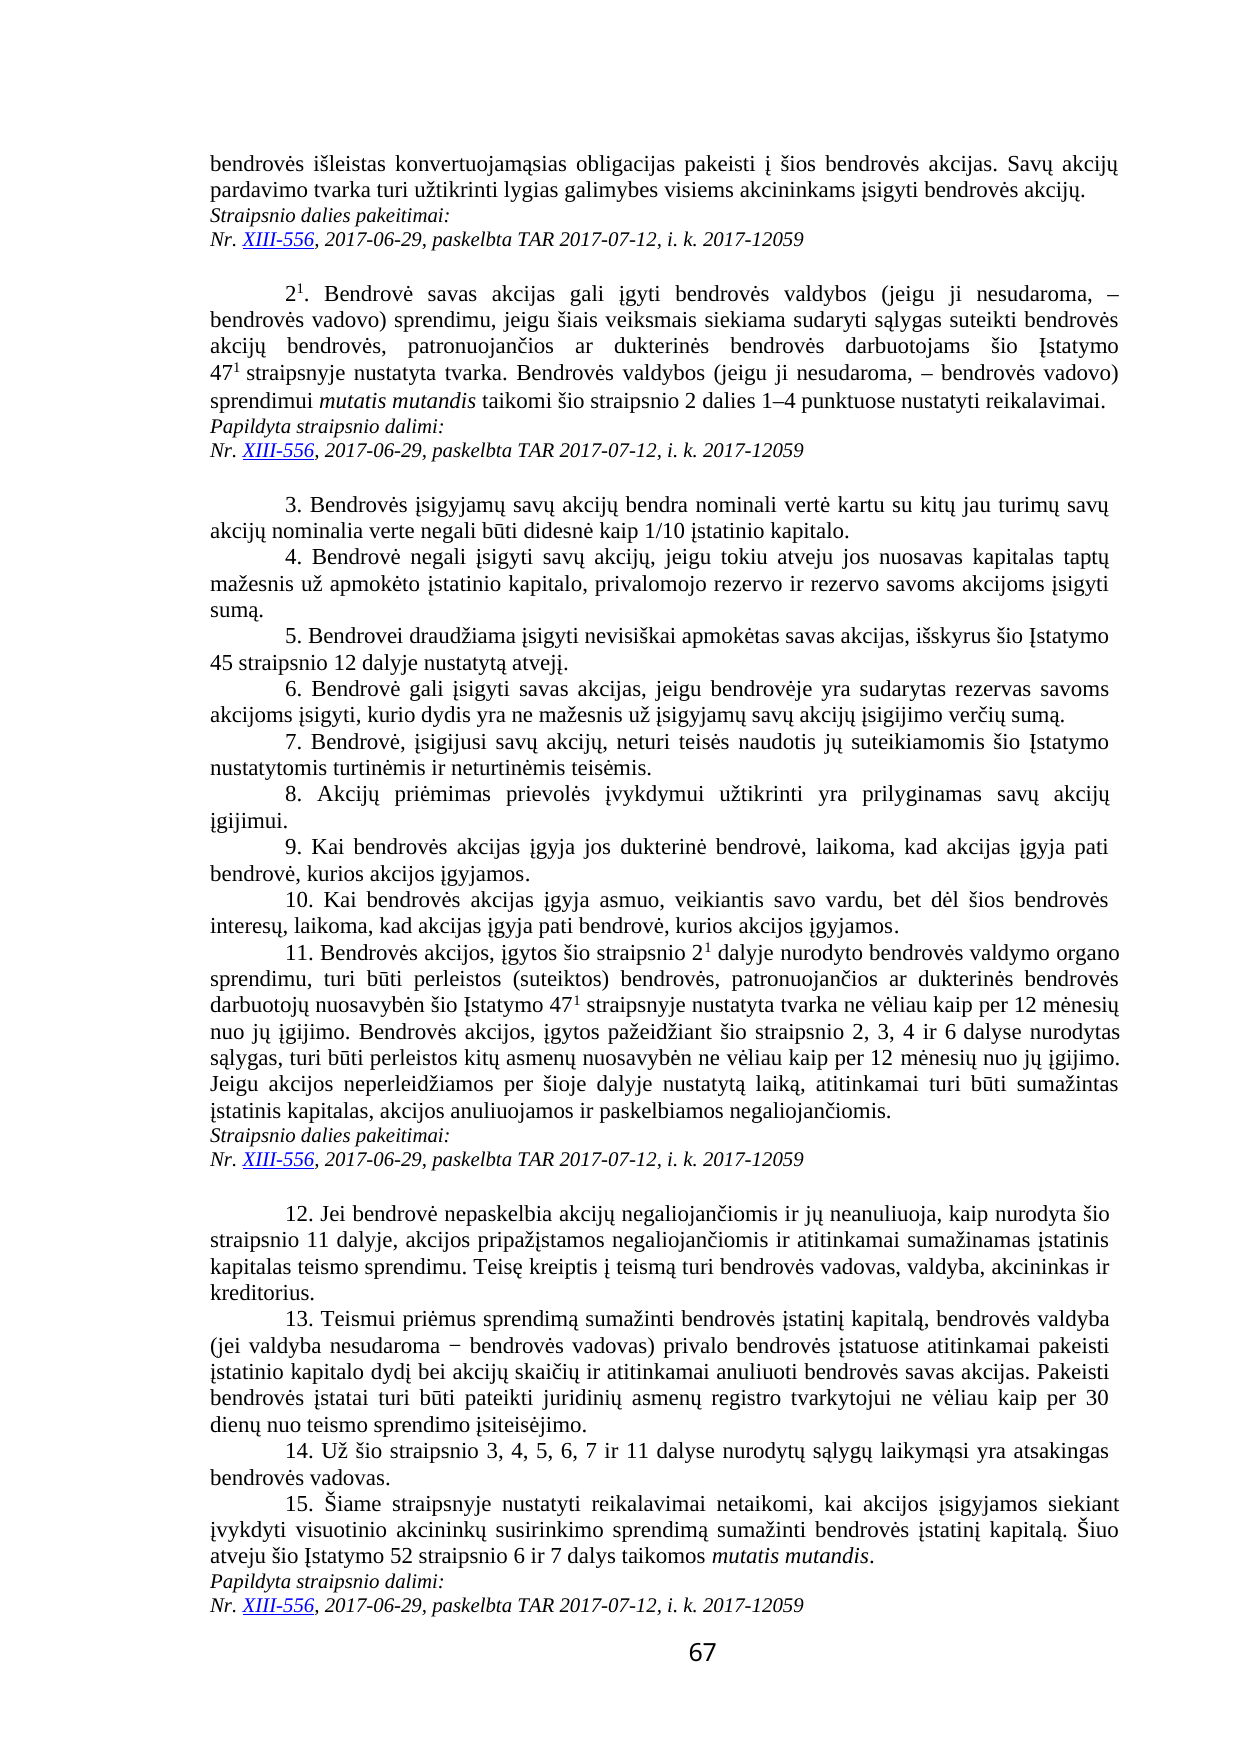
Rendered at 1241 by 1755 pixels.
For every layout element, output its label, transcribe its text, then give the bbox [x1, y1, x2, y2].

text 6. Bendrovė gali įsigyti savas akcijas, jeigu bendrovėje yra sudarytas rezervas savoms akcijoms įsigyti, kurio dydis yra ne mažesnis už įsigyjamų savų akcijų įsigijimo verčių sumą. [210, 675, 1111, 728]
text 11. Bendrovės akcijos, įgytos šio straipsnio 21 dalyje nurodyto bendrovės valdymo organo sprendimu, turi būti perleistos (suteiktos) bendrovės, patronuojančios ar dukterinės bendrovės darbuotojų nuosavybėn šio Įstatymo 471 straipsnyje nustatyta tvarka ne vėliau kaip per 12 mėnesių nuo jų įgijimo. Bendrovės akcijos, įgytos pažeidžiant šio straipsnio 2, 3, 4 ir 6 dalyse nurodytas sąlygas, turi būti perleistos kitų asmenų nuosavybėn ne vėliau kaip per 12 mėnesių nuo jų įgijimo. Jeigu akcijos neperleidžiamos per šioje dalyje nustatytą laiką, atitinkamai turi būti sumažintas įstatinis kapitalas, akcijos anuliuojamos ir paskelbiamos negaliojančiomis. [210, 939, 1120, 1123]
text Nr. XIII-556, 2017-06-29, paskelbta TAR 2017-07-12, i. k. 2017-12059 [210, 1593, 1120, 1617]
text Nr. XIII-556, 2017-06-29, paskelbta TAR 2017-07-12, i. k. 2017-12059 [210, 227, 1120, 251]
text Nr. XIII-556, 2017-06-29, paskelbta TAR 2017-07-12, i. k. 2017-12059 [210, 438, 1120, 462]
text 7. Bendrovė, įsigijusi savų akcijų, neturi teisės naudotis jų suteikiamomis šio Įstatymo nustatytomis turtinėmis ir neturtinėmis teisėmis. [210, 728, 1111, 781]
text bendrovės išleistas konvertuojamąsias obligacijas pakeisti į šios bendrovės akcijas. Savų akcijų pardavimo tvarka turi užtikrinti lygias galimybes visiems akcininkams įsigyti bendrovės akcijų. [210, 150, 1120, 203]
text Papildyta straipsnio dalimi: [210, 414, 1120, 438]
text 12. Jei bendrovė nepaskelbia akcijų negaliojančiomis ir jų neanuliuoja, kaip nurodyta šio straipsnio 11 dalyje, akcijos pripažįstamos negaliojančiomis ir atitinkamai sumažinamas įstatinis kapitalas teismo sprendimu. Teisę kreiptis į teismą turi bendrovės vadovas, valdyba, akcininkas ir kreditorius. [210, 1200, 1111, 1305]
text 9. Kai bendrovės akcijas įgyja jos dukterinė bendrovė, laikoma, kad akcijas įgyja pati bendrovė, kurios akcijos įgyjamos. [210, 833, 1111, 886]
text 15. Šiame straipsnyje nustatyti reikalavimai netaikomi, kai akcijos įsigyjamos siekiant įvykdyti visuotinio akcininkų susirinkimo sprendimą sumažinti bendrovės įstatinį kapitalą. Šiuo atveju šio Įstatymo 52 straipsnio 6 ir 7 dalys taikomos mutatis mutandis. [210, 1490, 1120, 1569]
text Straipsnio dalies pakeitimai: [210, 203, 1120, 227]
text 21. Bendrovė savas akcijas gali įgyti bendrovės valdybos (jeigu ji nesudaroma, – bendrovės vadovo) sprendimu, jeigu šiais veiksmais siekiama sudaryti sąlygas suteikti bendrovės akcijų bendrovės, patronuojančios ar dukterinės bendrovės darbuotojams šio Įstatymo 471 straipsnyje nustatyta tvarka. Bendrovės valdybos (jeigu ji nesudaroma, – bendrovės vadovo) sprendimui mutatis mutandis taikomi šio straipsnio 2 dalies 1–4 punktuose nustatyti reikalavimai. [210, 279, 1120, 414]
text 8. Akcijų priėmimas prievolės įvykdymui užtikrinti yra prilyginamas savų akcijų įgijimui. [210, 781, 1111, 833]
text Straipsnio dalies pakeitimai: [210, 1123, 1120, 1147]
text Nr. XIII-556, 2017-06-29, paskelbta TAR 2017-07-12, i. k. 2017-12059 [210, 1147, 1120, 1171]
text 10. Kai bendrovės akcijas įgyja asmuo, veikiantis savo vardu, bet dėl šios bendrovės interesų, laikoma, kad akcijas įgyja pati bendrovė, kurios akcijos įgyjamos. [210, 886, 1111, 939]
text 14. Už šio straipsnio 3, 4, 5, 6, 7 ir 11 dalyse nurodytų sąlygų laikymąsi yra atsakingas bendrovės vadovas. [210, 1437, 1111, 1490]
text Papildyta straipsnio dalimi: [210, 1569, 1120, 1593]
text 3. Bendrovės įsigyjamų savų akcijų bendra nominali vertė kartu su kitų jau turimų savų akcijų nominalia verte negali būti didesnė kaip 1/10 įstatinio kapitalo. [210, 491, 1111, 543]
text 5. Bendrovei draudžiama įsigyti nevisiškai apmokėtas savas akcijas, išskyrus šio Įstatymo 45 straipsnio 12 dalyje nustatytą atvejį. [210, 622, 1111, 675]
text 4. Bendrovė negali įsigyti savų akcijų, jeigu tokiu atveju jos nuosavas kapitalas taptų mažesnis už apmokėto įstatinio kapitalo, privalomojo rezervo ir rezervo savoms akcijoms įsigyti sumą. [210, 543, 1111, 622]
text 13. Teismui priėmus sprendimą sumažinti bendrovės įstatinį kapitalą, bendrovės valdyba (jei valdyba nesudaroma − bendrovės vadovas) privalo bendrovės įstatuose atitinkamai pakeisti įstatinio kapitalo dydį bei akcijų skaičių ir atitinkamai anuliuoti bendrovės savas akcijas. Pakeisti bendrovės įstatai turi būti pateikti juridinių asmenų registro tvarkytojui ne vėliau kaip per 30 dienų nuo teismo sprendimo įsiteisėjimo. [210, 1305, 1111, 1437]
